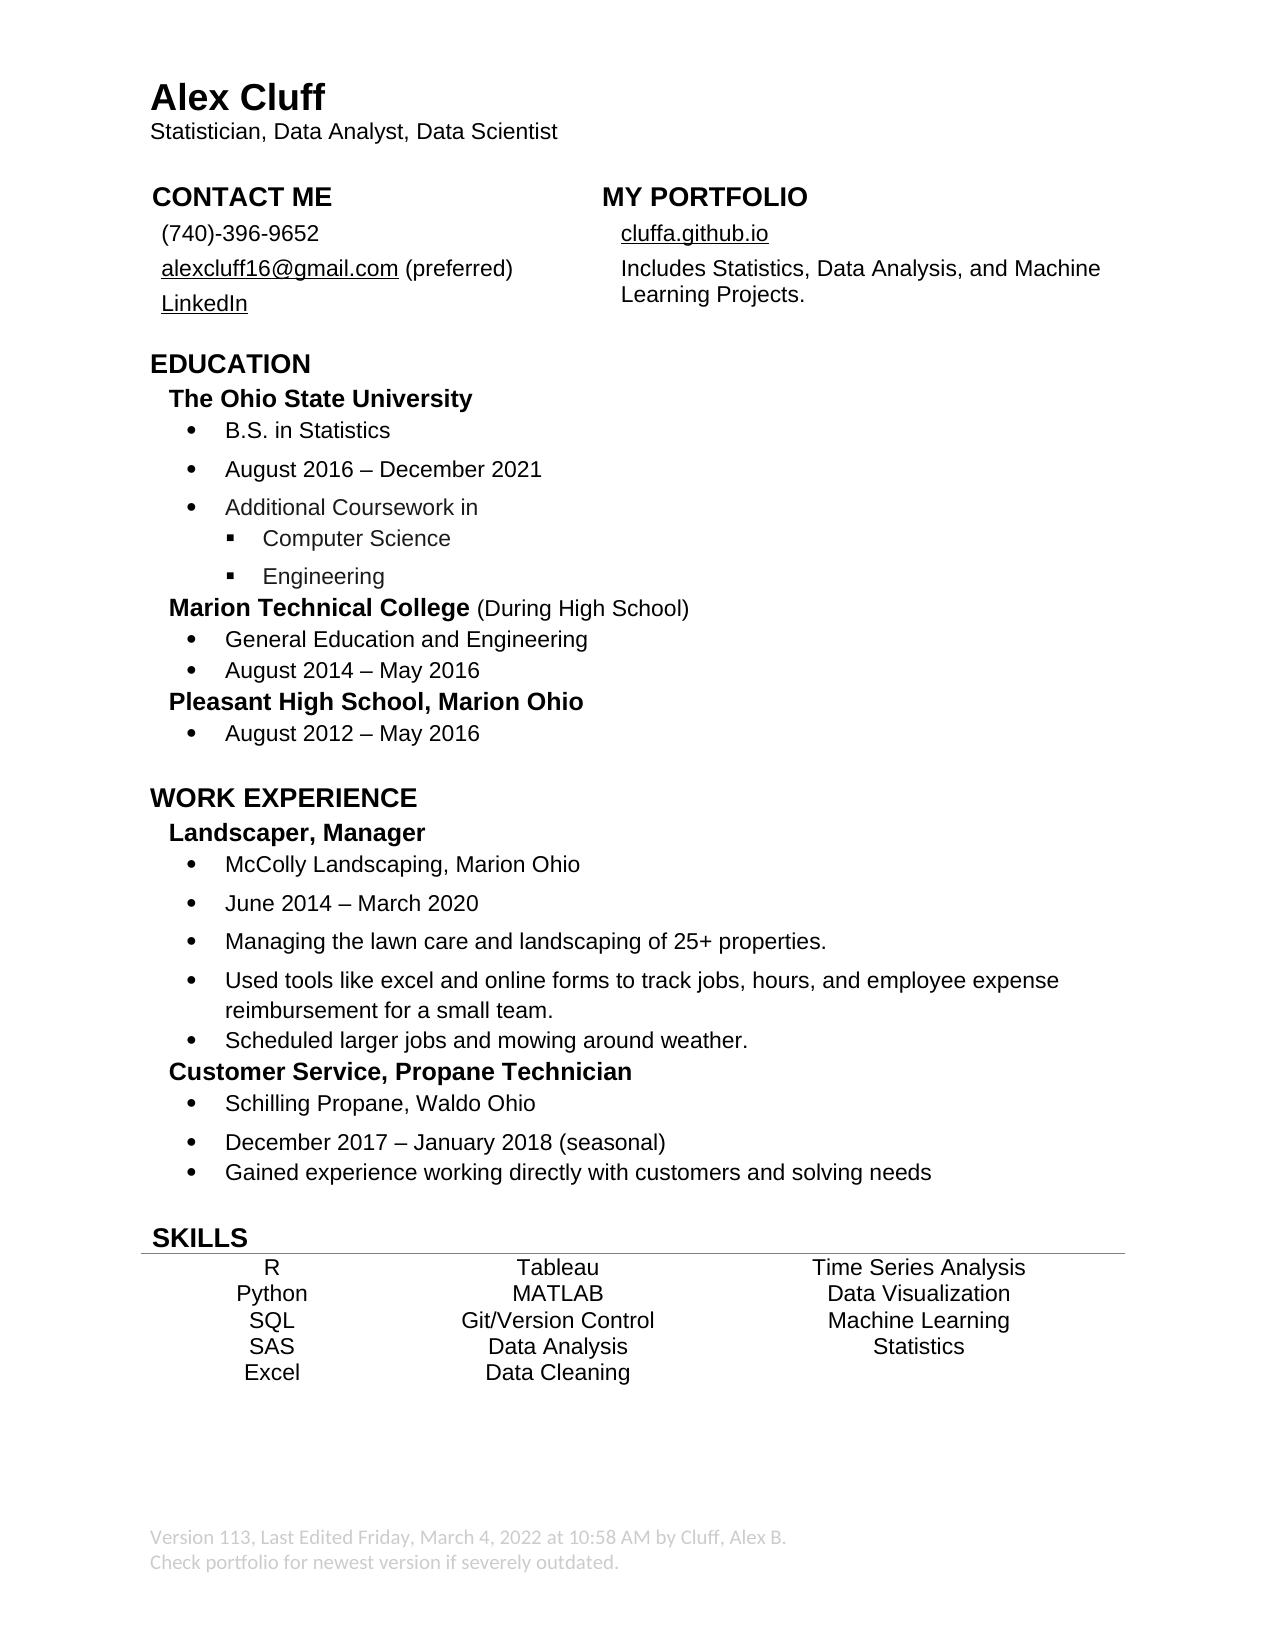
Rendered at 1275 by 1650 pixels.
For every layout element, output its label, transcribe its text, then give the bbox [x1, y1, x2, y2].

text Customer Service, Propane Technician [169, 1057, 1125, 1086]
list General Education and Engineering [187, 626, 1125, 653]
list August 2012 – May 2016 [187, 720, 1125, 746]
list Managing the lawn care and landscaping of 25+ properties. [187, 928, 1125, 954]
list Computer Science [225, 524, 1125, 551]
table_cell Tableau MATLAB Git/Version Control Data Analysis Data Cleaning [403, 1254, 712, 1422]
list B.S. in Statistics [187, 417, 1125, 444]
text Landscaper, Manager [169, 818, 1125, 847]
table_header [713, 1222, 1125, 1253]
list Used tools like excel and online forms to track jobs, hours, and employee expense reimbursement for a small team. [187, 967, 1125, 1023]
list December 2017 – January 2018 (seasonal) [187, 1129, 1125, 1155]
text EDUCATION [150, 348, 1125, 379]
list August 2016 – December 2021 [187, 456, 1125, 482]
list Gained experience working directly with customers and solving needs [187, 1159, 1125, 1186]
text Marion Technical College (During High School) [169, 593, 1125, 622]
table_header SKILLS [141, 1222, 712, 1253]
table_cell R Python SQL SAS Excel [141, 1254, 403, 1422]
list August 2014 – May 2016 [187, 657, 1125, 683]
text The Ohio State University [169, 384, 1125, 413]
table_header MY PORTFOLIO cluffa.github.io Includes Statistics, Data Analysis, and Machine Learning Projects. [591, 173, 1125, 316]
list June 2014 – March 2020 [187, 890, 1125, 916]
text Statistician, Data Analyst, Data Scientist [150, 118, 1125, 144]
list Schilling Propane, Waldo Ohio [187, 1090, 1125, 1117]
text WORK EXPERIENCE [150, 782, 1125, 813]
text Alex Cluff [150, 75, 1125, 118]
list Scheduled larger jobs and mowing around weather. [187, 1027, 1125, 1053]
list Additional Coursework in [187, 494, 1125, 521]
table_cell Time Series Analysis Data Visualization Machine Learning Statistics [713, 1254, 1125, 1422]
list Engineering [225, 563, 1125, 589]
list McColly Landscaping, Marion Ohio [187, 851, 1125, 877]
text Pleasant High School, Marion Ohio [169, 687, 1125, 716]
table_header CONTACT ME (740)-396-9652 alexcluff16@gmail.com (preferred) LinkedIn [141, 173, 591, 316]
